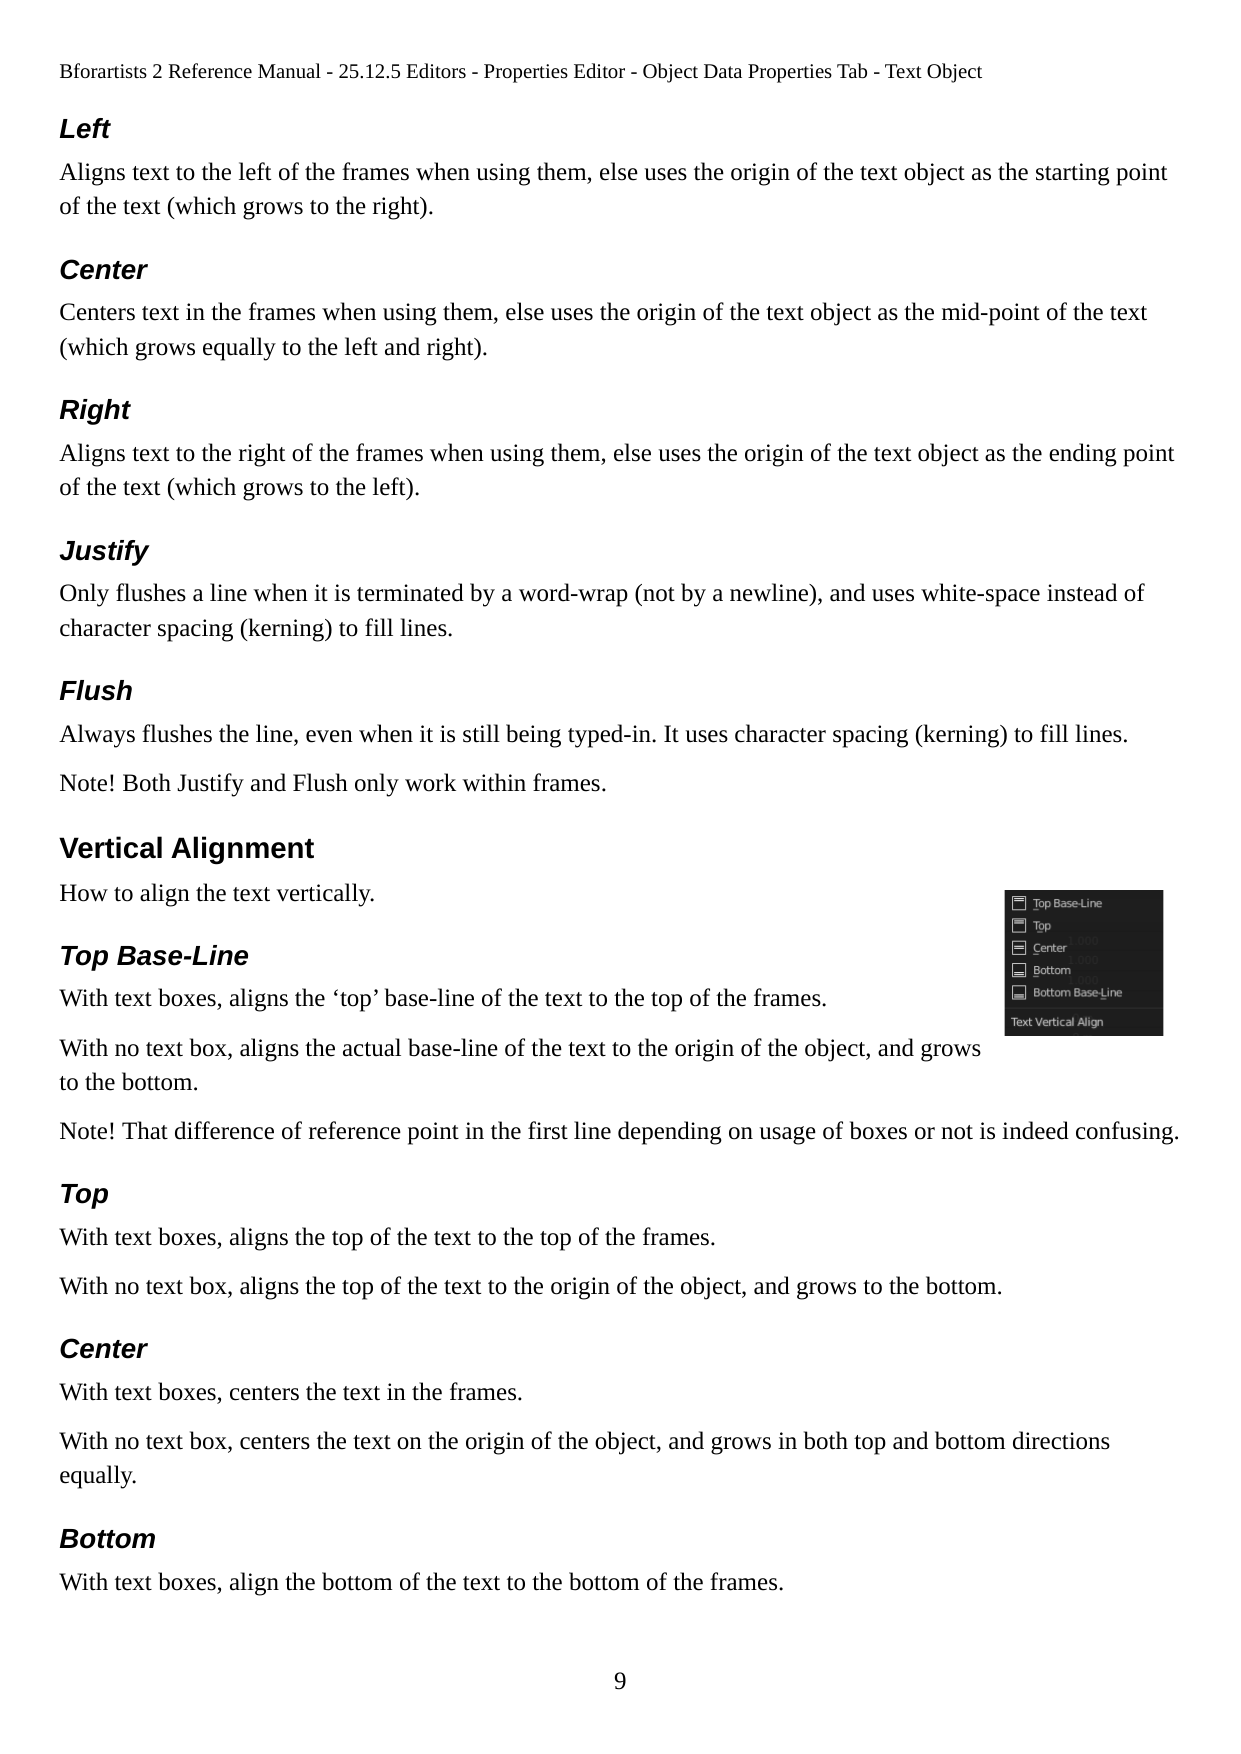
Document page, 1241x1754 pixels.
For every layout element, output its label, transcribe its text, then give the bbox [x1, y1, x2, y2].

subtitle Flush [59, 674, 1181, 706]
subtitle Top Base-Line [59, 939, 1004, 971]
text Note! Both Justify and Flush only work within frames. [59, 768, 1181, 796]
subtitle Bottom [59, 1522, 1181, 1554]
text Only flushes a line when it is terminated by a word-wrap (not by a newline), and uses white-space instead of character spacing (kerning) to fill lines. [59, 578, 1181, 641]
text How to align the text vertically. [59, 878, 1181, 906]
text With text boxes, aligns the top of the text to the top of the frames. [59, 1222, 1181, 1251]
picture [1004, 890, 1164, 1036]
text With no text box, centers the text on the origin of the object, and grows in both top and bottom directions equally. [59, 1426, 1181, 1489]
subtitle Center [59, 253, 1181, 285]
subtitle Right [59, 393, 1181, 425]
subtitle Vertical Alignment [59, 831, 1181, 865]
text With text boxes, align the bottom of the text to the bottom of the frames. [59, 1567, 1181, 1595]
text Aligns text to the left of the frames when using them, else uses the origin of the text object as the starting point of the text (which grows to the right). [59, 157, 1181, 220]
text With no text box, aligns the top of the text to the origin of the object, and grows to the bottom. [59, 1271, 1181, 1300]
text With text boxes, aligns the ‘top’ base-line of the text to the top of the frames. [59, 983, 1004, 1012]
subtitle Left [59, 113, 1181, 144]
text Always flushes the line, even when it is still being typed-in. It uses character spacing (kerning) to fill lines. [59, 719, 1181, 747]
text With text boxes, centers the text in the frames. [59, 1377, 1181, 1406]
text Centers text in the frames when using them, else uses the origin of the text object as the mid-point of the text (which grows equally to the left and right). [59, 297, 1181, 361]
subtitle Center [59, 1333, 1181, 1364]
text With no text box, aligns the actual base-line of the text to the origin of the object, and grows to the bottom. [59, 1033, 1181, 1096]
text Aligns text to the right of the frames when using them, else uses the origin of the text object as the ending point of the text (which grows to the left). [59, 438, 1181, 501]
subtitle Justify [59, 534, 1181, 566]
subtitle [1164, 939, 1181, 971]
subtitle Top [59, 1178, 1181, 1209]
text Note! That difference of reference point in the first line depending on usage of boxes or not is indeed confusing. [59, 1116, 1181, 1145]
